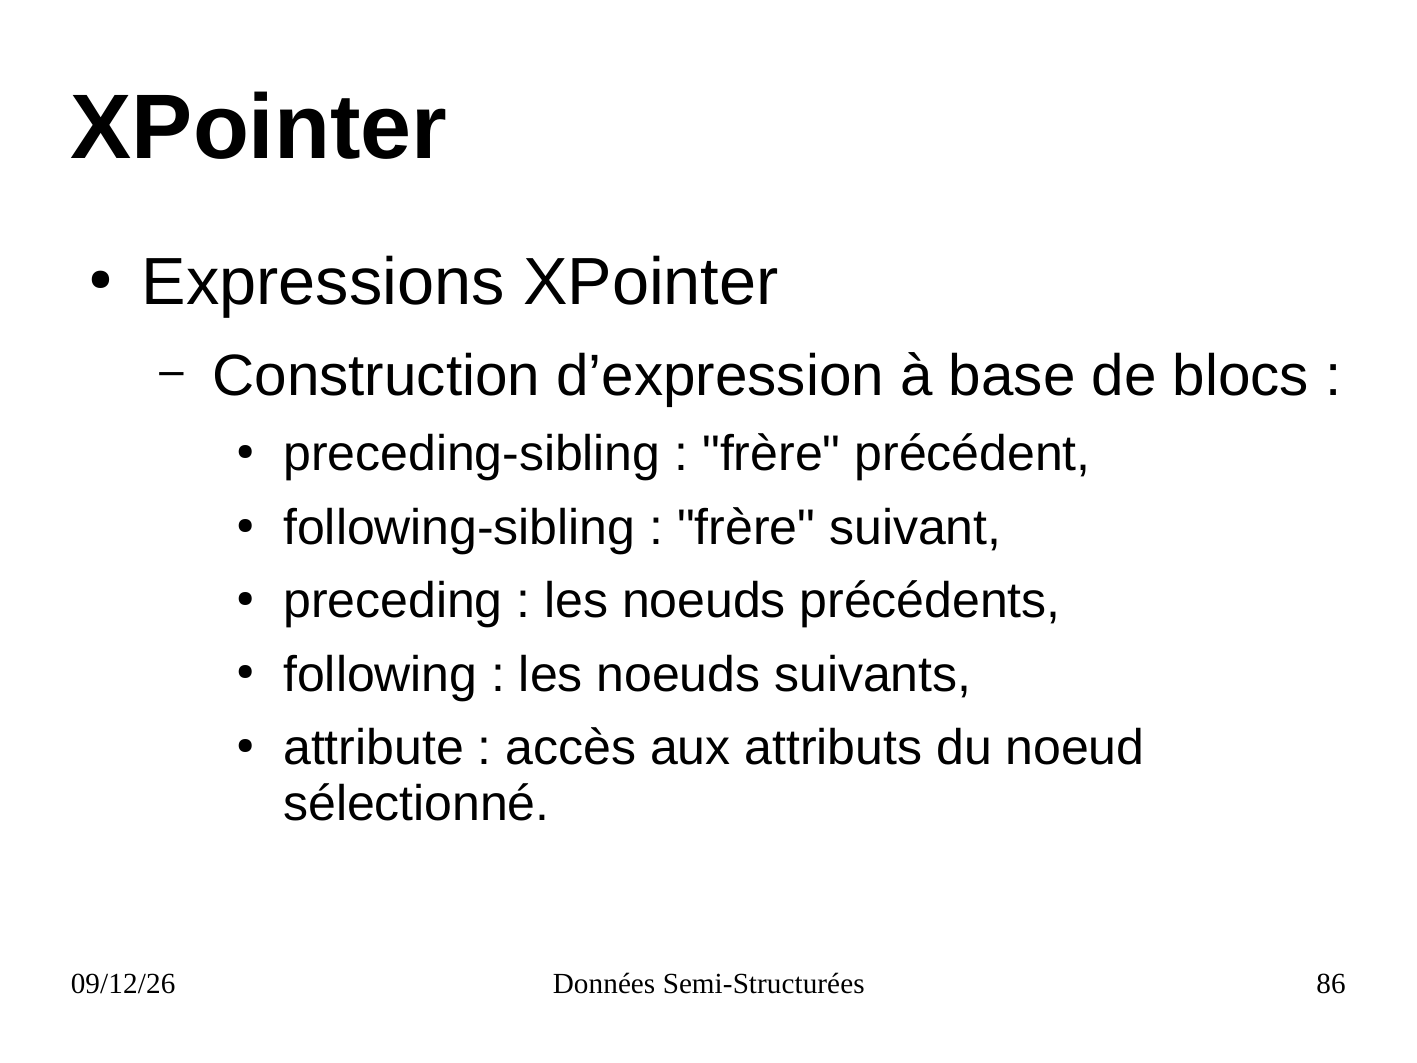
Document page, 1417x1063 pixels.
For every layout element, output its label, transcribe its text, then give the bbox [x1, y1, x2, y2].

list Expressions XPointer Construction d’expression à base de blocs : preceding-sibling : "frère" précédent, following-sibling : "frère" suivant, preceding : les noeuds précédents, following : les noeuds suivants, attribute : accès aux attributs du noeud sélectionné. [70, 244, 1346, 925]
title XPointer [70, 42, 1346, 212]
